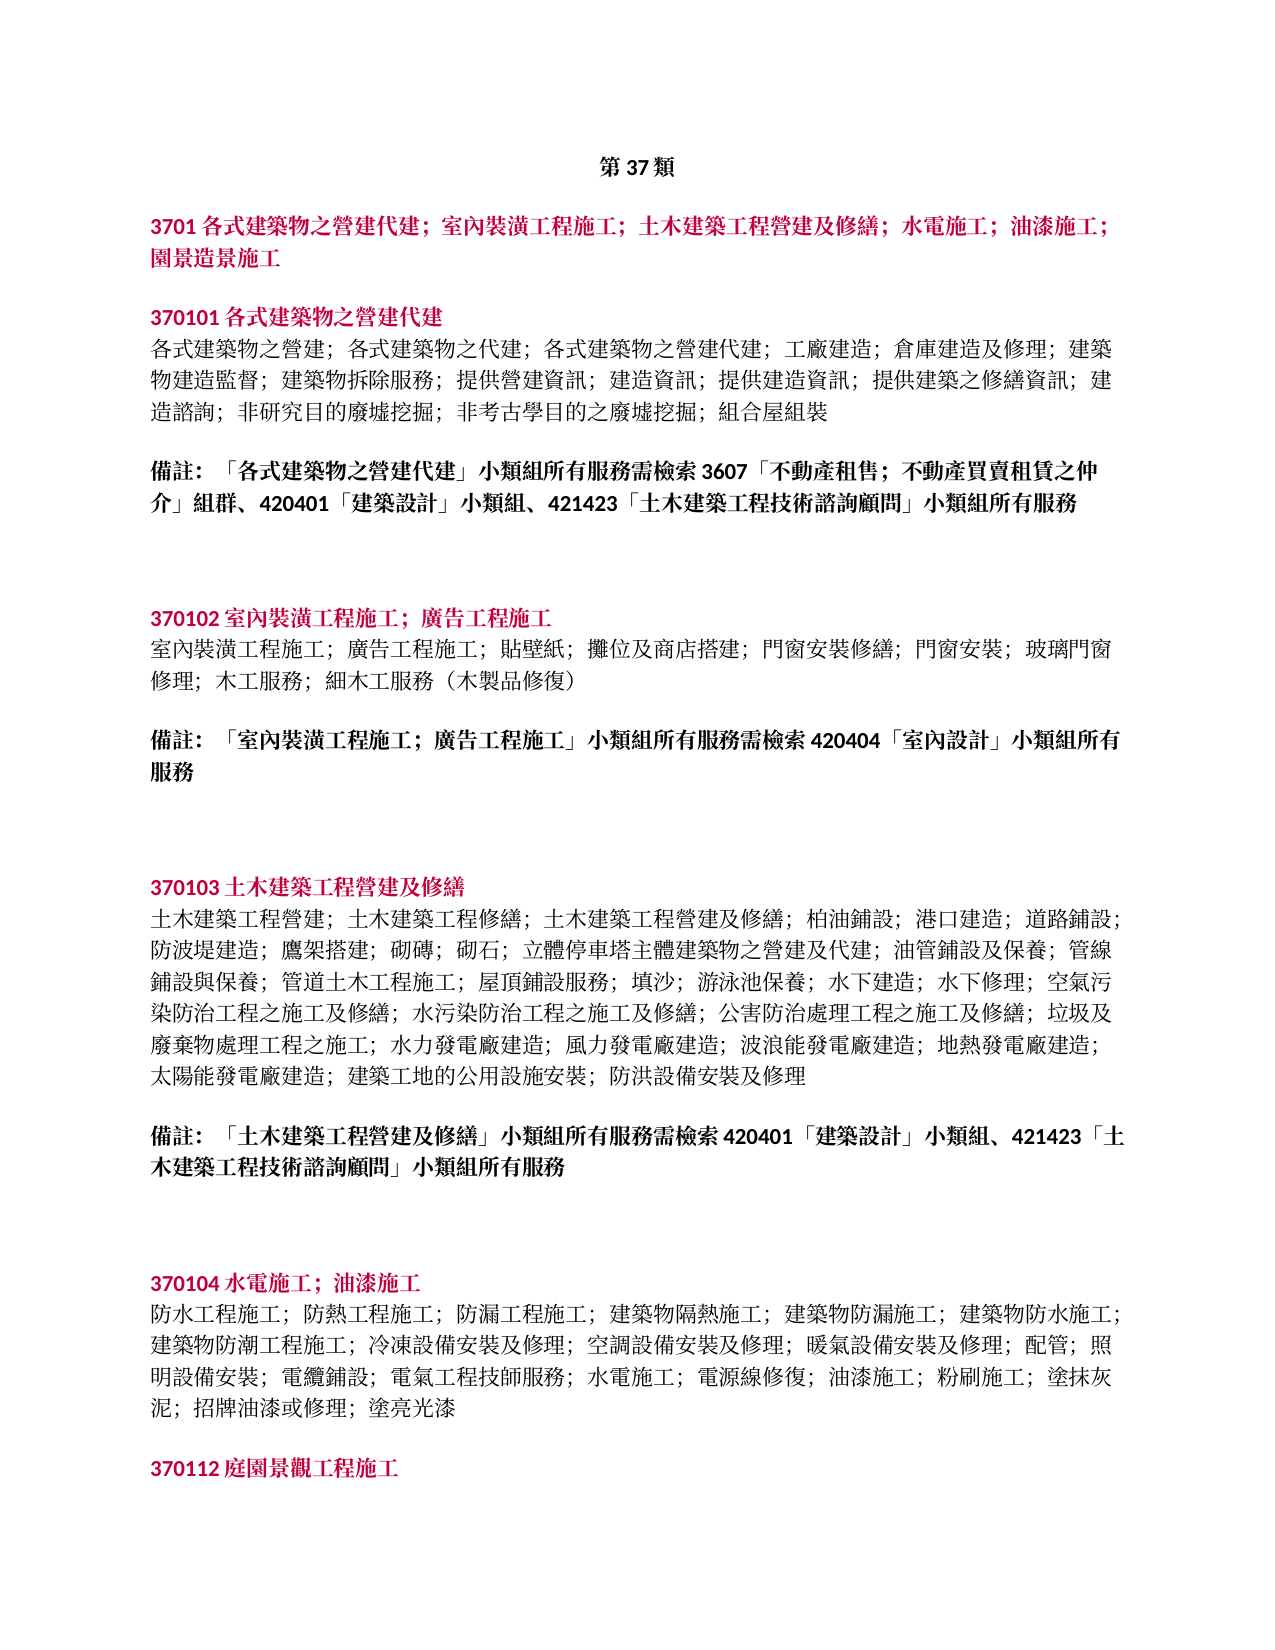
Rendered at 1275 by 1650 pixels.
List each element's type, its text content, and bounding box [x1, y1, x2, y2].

text 370112庭園景觀工程施工 [150, 1423, 1125, 1483]
text 備註：「室內裝潢工程施工；廣告工程施工」小類組所有服務需檢索420404「室內設計」小類組所有服務 [150, 696, 1125, 843]
text 防水工程施工；防熱工程施工；防漏工程施工；建築物隔熱施工；建築物防漏施工；建築物防水施工；建築物防潮工程施工；冷凍設備安裝及修理；空調設備安裝及修理；暖氣設備安裝及修理；配管；照明設備安裝；電纜鋪設；電氣工程技師服務；水電施工；電源線修復；油漆施工；粉刷施工；塗抹灰泥；招牌油漆或修理；塗亮光漆 [150, 1297, 1125, 1423]
text 土木建築工程營建；土木建築工程修繕；土木建築工程營建及修繕；柏油鋪設；港口建造；道路鋪設；防波堤建造；鷹架搭建；砌磚；砌石；立體停車塔主體建築物之營建及代建；油管鋪設及保養；管線鋪設與保養；管道土木工程施工；屋頂鋪設服務；填沙；游泳池保養；水下建造；水下修理；空氣污染防治工程之施工及修繕；水污染防治工程之施工及修繕；公害防治處理工程之施工及修繕；垃圾及廢棄物處理工程之施工；水力發電廠建造；風力發電廠建造；波浪能發電廠建造；地熱發電廠建造；太陽能發電廠建造；建築工地的公用設施安裝；防洪設備安裝及修理 [150, 902, 1125, 1091]
text 3701各式建築物之營建代建；室內裝潢工程施工；土木建築工程營建及修繕；水電施工；油漆施工；園景造景施工 [150, 181, 1125, 272]
text 備註：「土木建築工程營建及修繕」小類組所有服務需檢索420401「建築設計」小類組、421423「土木建築工程技術諮詢顧問」小類組所有服務 [150, 1091, 1125, 1238]
text 各式建築物之營建；各式建築物之代建；各式建築物之營建代建；工廠建造；倉庫建造及修理；建築物建造監督；建築物拆除服務；提供營建資訊；建造資訊；提供建造資訊；提供建築之修繕資訊；建造諮詢；非研究目的廢墟挖掘；非考古學目的之廢墟挖掘；組合屋組裝 [150, 332, 1125, 426]
text 370103土木建築工程營建及修繕 [150, 843, 1125, 902]
text 370104水電施工；油漆施工 [150, 1238, 1125, 1297]
text 370101各式建築物之營建代建 [150, 272, 1125, 332]
text 370102室內裝潢工程施工；廣告工程施工 [150, 573, 1125, 633]
text 備註：「各式建築物之營建代建」小類組所有服務需檢索3607「不動產租售；不動產買賣租賃之仲介」組群、420401「建築設計」小類組、421423「土木建築工程技術諮詢顧問」小類組所有服務 [150, 426, 1125, 573]
text 第37類 [150, 150, 1125, 181]
text 室內裝潢工程施工；廣告工程施工；貼壁紙；攤位及商店搭建；門窗安裝修繕；門窗安裝；玻璃門窗修理；木工服務；細木工服務（木製品修復） [150, 633, 1125, 696]
